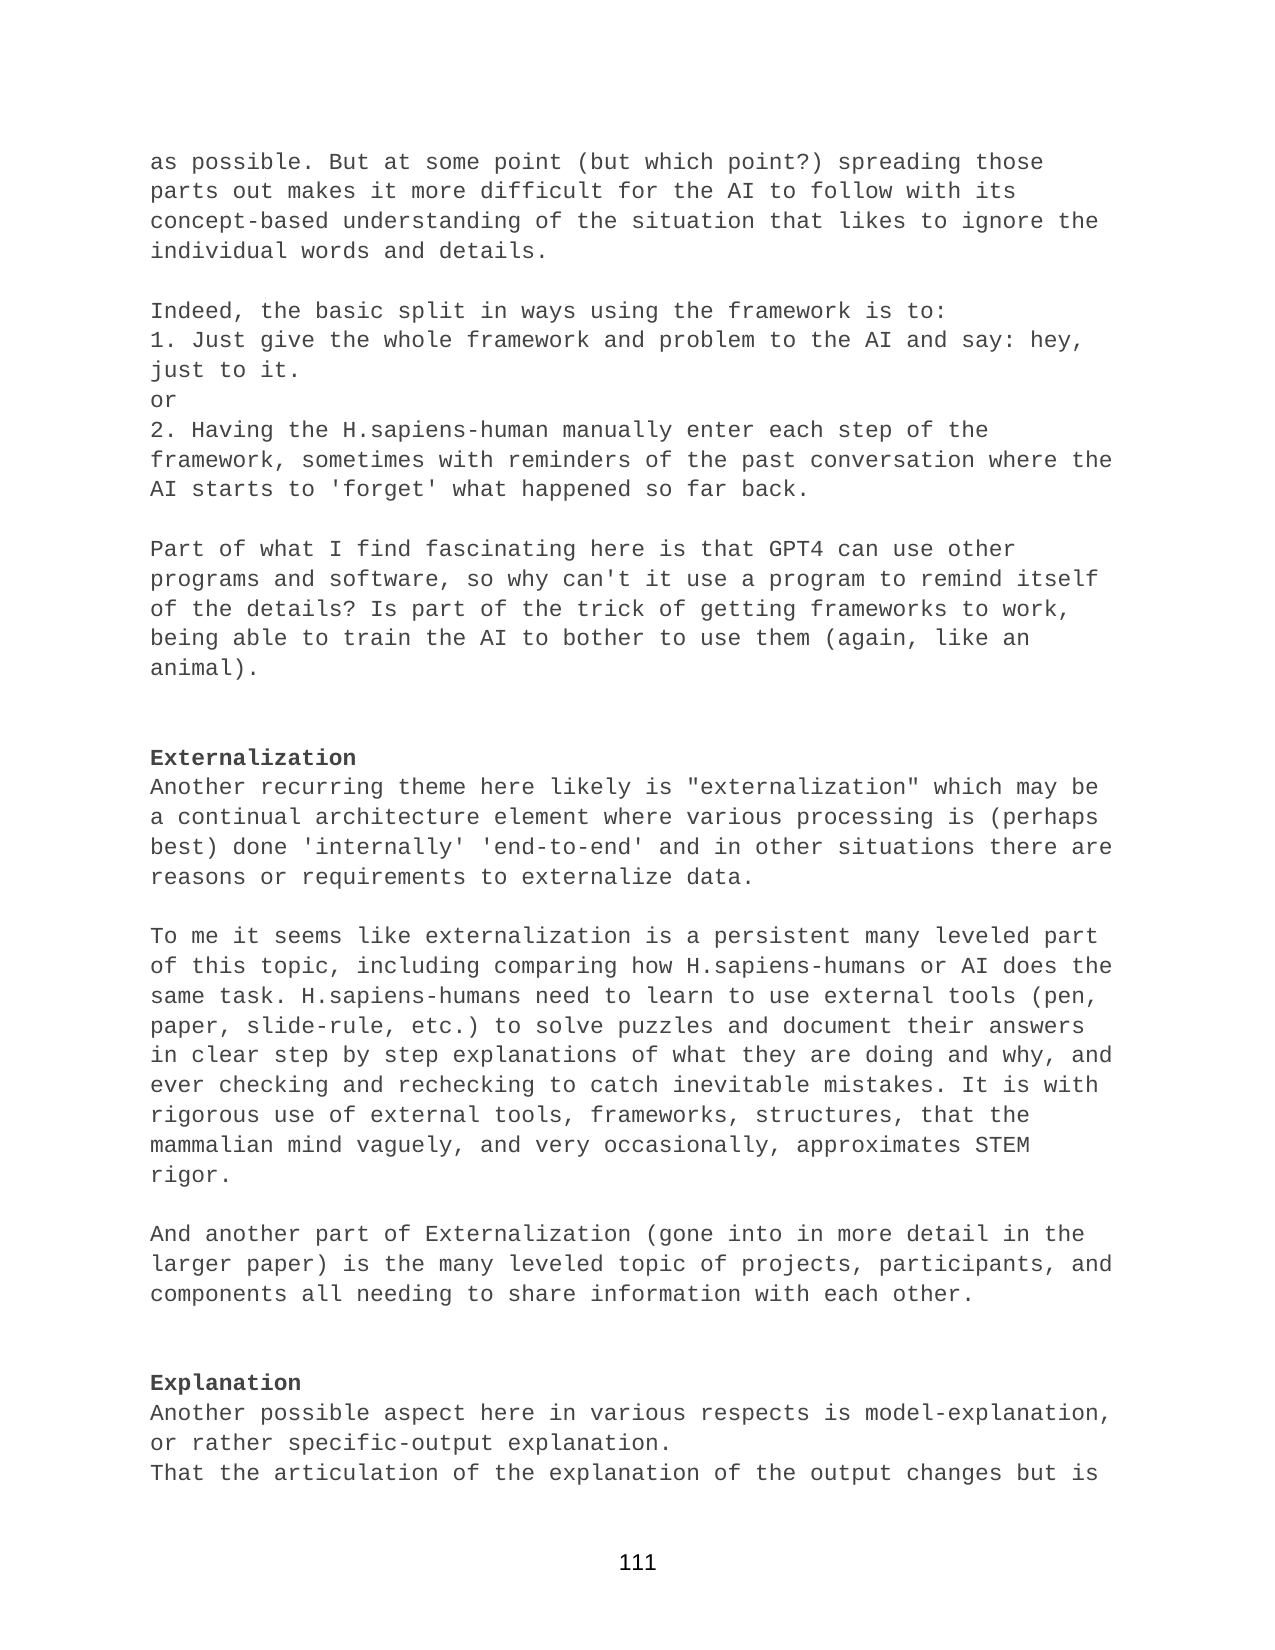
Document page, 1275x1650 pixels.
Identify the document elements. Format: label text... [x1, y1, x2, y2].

text Another recurring theme here likely is "externalization" which may be a continual architecture element where various processing is (perhaps best) done 'internally' 'end-to-end' and in other situations there are reasons or requirements to externalize data. [150, 776, 1125, 891]
text as possible. But at some point (but which point?) spreading those parts out makes it more difficult for the AI to follow with its concept-based understanding of the situation that likes to ignore the individual words and details. [150, 150, 1125, 265]
text Part of what I find fascinating here is that GPT4 can use other programs and software, so why can't it use a program to remind itself of the details? Is part of the trick of getting frameworks to work, being able to train the AI to bother to use them (again, like an animal). [150, 537, 1125, 682]
text To me it seems like externalization is a persistent many leveled part of this topic, including comparing how H.sapiens-humans or AI does the same task. H.sapiens-humans need to learn to use external tools (pen, paper, slide-rule, etc.) to solve puzzles and document their answers in clear step by step explanations of what they are doing and why, and ever checking and rechecking to catch inevitable mistakes. It is with rigorous use of external tools, frameworks, structures, that the mammalian mind vaguely, and very occasionally, approximates STEM rigor. [150, 924, 1125, 1189]
text Externalization [150, 746, 1125, 772]
text 2. Having the H.sapiens-human manually enter each step of the framework, sometimes with reminders of the past conversation where the AI starts to 'forget' what happened so far back. [150, 418, 1125, 504]
text That the articulation of the explanation of the output changes but is [150, 1461, 1125, 1487]
text Indeed, the basic split in ways using the framework is to: [150, 299, 1125, 325]
text And another part of Externalization (gone into in more detail in the larger paper) is the many leveled topic of projects, participants, and components all needing to share information with each other. [150, 1222, 1125, 1308]
text Another possible aspect here in various respects is model-explanation, or rather specific-output explanation. [150, 1401, 1125, 1457]
text 1. Just give the whole framework and problem to the AI and say: hey, just to it. [150, 329, 1125, 384]
text or [150, 388, 1125, 414]
text Explanation [150, 1371, 1125, 1397]
